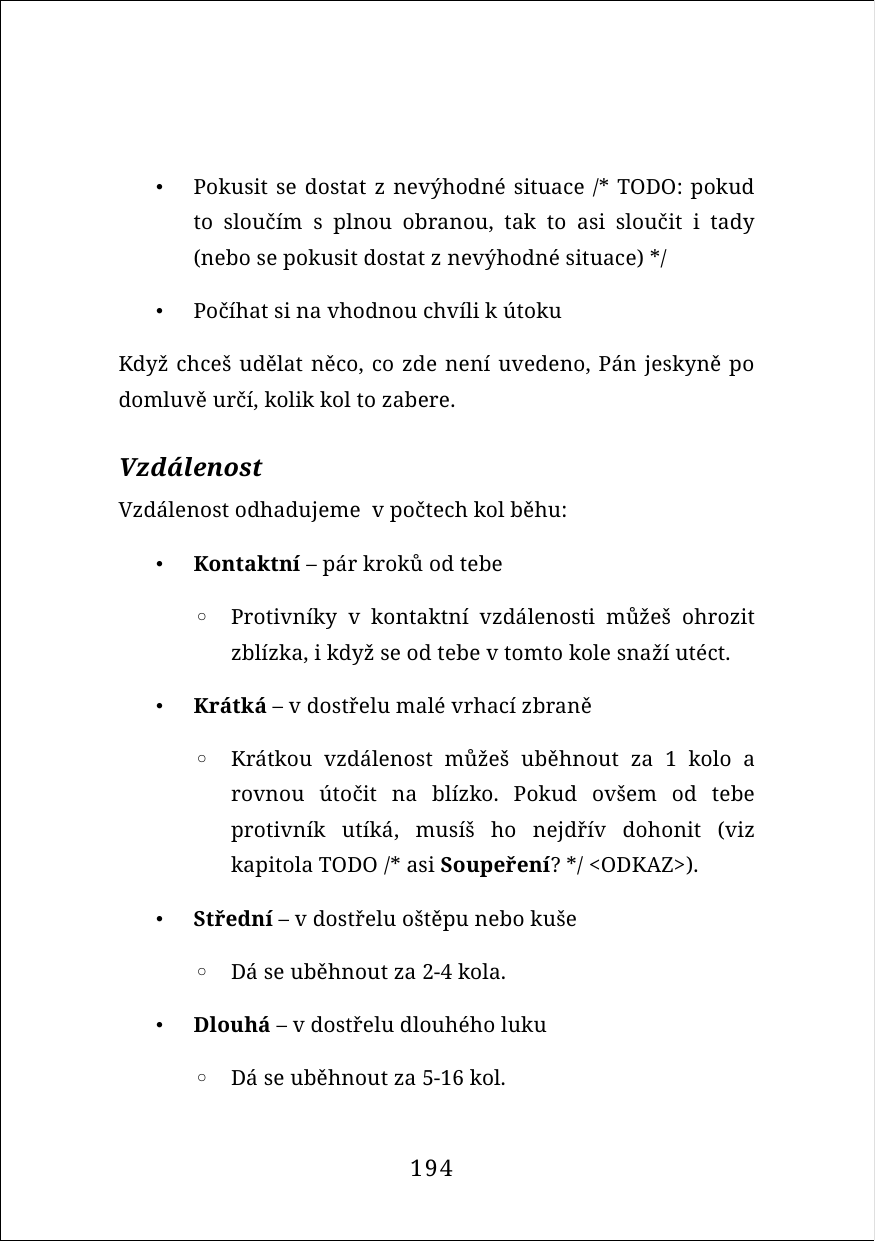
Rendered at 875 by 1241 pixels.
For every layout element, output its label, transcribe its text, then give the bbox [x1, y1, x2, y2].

text Vzdálenost odhadujeme v počtech kol běhu: [118, 496, 756, 524]
list Krátká – v dostřelu malé vrhací zbraně [156, 691, 756, 719]
list Dá se uběhnout za 2-4 kola. [193, 957, 756, 986]
list Kontaktní – pár kroků od tebe [156, 549, 756, 577]
list Počíhat si na vhodnou chvíli k útoku [156, 296, 756, 324]
list Protivníky v kontaktní vzdálenosti můžeš ohrozit zblízka, i když se od tebe v tomto kole snaží utéct. [193, 602, 756, 666]
list Dá se uběhnout za 5-16 kol. [193, 1063, 756, 1092]
subtitle Vzdálenost [118, 450, 756, 484]
text Když chceš udělat něco, co zde není uvedeno, Pán jeskyně po domluvě určí, kolik kol to zabere. [118, 349, 756, 413]
list Dlouhá – v dostřelu dlouhého luku [156, 1010, 756, 1039]
list Střední – v dostřelu oštěpu nebo kuše [156, 904, 756, 932]
list Pokusit se dostat z nevýhodné situace /* TODO: pokud to sloučím s plnou obranou, tak to asi sloučit i tady (nebo se pokusit dostat z nevýhodné situace) */ [156, 172, 756, 271]
list Krátkou vzdálenost můžeš uběhnout za 1 kolo a rovnou útočit na blízko. Pokud ovšem od tebe protivník utíká, musíš ho nejdřív dohonit (viz kapitola TODO /* asi Soupeření? */ <ODKAZ>). [193, 744, 756, 879]
